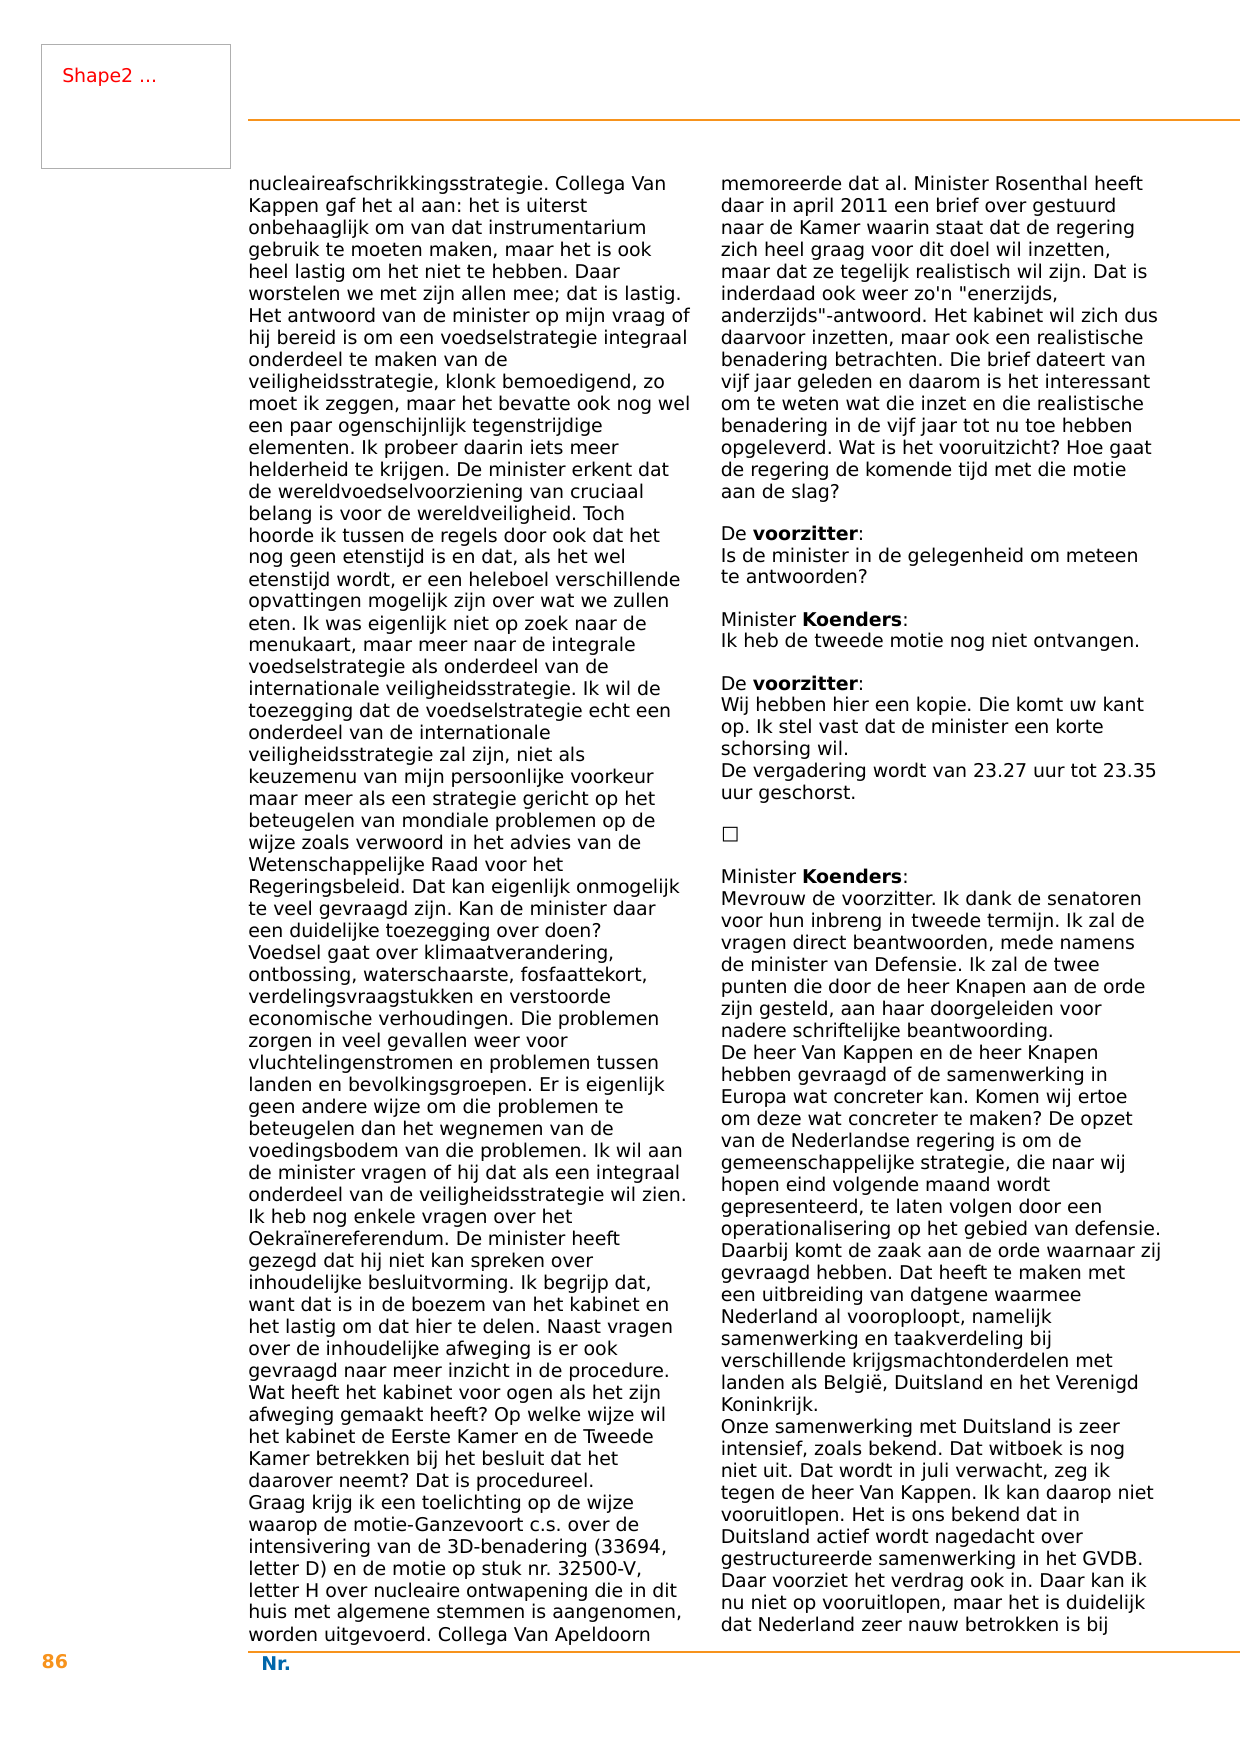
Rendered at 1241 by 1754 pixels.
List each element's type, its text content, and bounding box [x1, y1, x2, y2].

text Mevrouw de voorzitter. Ik dank de senatoren voor hun inbreng in tweede termijn. Ik zal de vragen direct beantwoorden, mede namens de minister van Defensie. Ik zal de twee punten die door de heer Knapen aan de orde zijn gesteld, aan haar doorgeleiden voor nadere schriftelijke beantwoording. [721, 888, 1163, 1042]
text Ik heb nog enkele vragen over het Oekraïnereferendum. De minister heeft gezegd dat hij niet kan spreken over inhoudelijke besluitvorming. Ik begrijp dat, want dat is in de boezem van het kabinet en het lastig om dat hier te delen. Naast vragen over de inhoudelijke afweging is er ook gevraagd naar meer inzicht in de procedure. Wat heeft het kabinet voor ogen als het zijn afweging gemaakt heeft? Op welke wijze wil het kabinet de Eerste Kamer en de Tweede Kamer betrekken bij het besluit dat het daarover neemt? Dat is procedureel. [248, 1206, 691, 1492]
text ⬜ [721, 824, 1163, 846]
text Graag krijg ik een toelichting op de wijze waarop de motie-Ganzevoort c.s. over de intensivering van de 3D-benadering (33694, letter D) en de motie op stuk nr. 32500-V, letter H over nucleaire ontwapening die in dit huis met algemene stemmen is aangenomen, worden uitgevoerd. Collega Van Apeldoorn [248, 1492, 691, 1645]
text Wij hebben hier een kopie. Die komt uw kant op. Ik stel vast dat de minister een korte schorsing wil. [721, 694, 1163, 760]
text Ik heb de tweede motie nog niet ontvangen. [721, 630, 1163, 652]
text Minister Koenders: [721, 608, 1163, 630]
text Minister Koenders: [721, 866, 1163, 888]
text De vergadering wordt van 23.27 uur tot 23.35 uur geschorst. [721, 760, 1163, 804]
text Is de minister in de gelegenheid om meteen te antwoorden? [721, 544, 1163, 588]
text De voorzitter: [721, 522, 1163, 544]
text De heer Van Kappen en de heer Knapen hebben gevraagd of de samenwerking in Europa wat concreter kan. Komen wij ertoe om deze wat concreter te maken? De opzet van de Nederlandse regering is om de gemeenschappelijke strategie, die naar wij hopen eind volgende maand wordt gepresenteerd, te laten volgen door een operationalisering op het gebied van defensie. Daarbij komt de zaak aan de orde waarnaar zij gevraagd hebben. Dat heeft te maken met een uitbreiding van datgene waarmee Nederland al vooroploopt, namelijk samenwerking en taakverdeling bij verschillende krijgsmachtonderdelen met landen als België, Duitsland en het Verenigd Koninkrijk. [721, 1042, 1163, 1416]
text nucleaireafschrikkingsstrategie. Collega Van Kappen gaf het al aan: het is uiterst onbehaaglijk om van dat instrumentarium gebruik te moeten maken, maar het is ook heel lastig om het niet te hebben. Daar worstelen we met zijn allen mee; dat is lastig. [248, 173, 691, 305]
text Het antwoord van de minister op mijn vraag of hij bereid is om een voedselstrategie integraal onderdeel te maken van de veiligheidsstrategie, klonk bemoedigend, zo moet ik zeggen, maar het bevatte ook nog wel een paar ogenschijnlijk tegenstrijdige elementen. Ik probeer daarin iets meer helderheid te krijgen. De minister erkent dat de wereldvoedselvoorziening van cruciaal belang is voor de wereldveiligheid. Toch hoorde ik tussen de regels door ook dat het nog geen etenstijd is en dat, als het wel etenstijd wordt, er een heleboel verschillende opvattingen mogelijk zijn over wat we zullen eten. Ik was eigenlijk niet op zoek naar de menukaart, maar meer naar de integrale voedselstrategie als onderdeel van de internationale veiligheidsstrategie. Ik wil de toezegging dat de voedselstrategie echt een onderdeel van de internationale veiligheidsstrategie zal zijn, niet als keuzemenu van mijn persoonlijke voorkeur maar meer als een strategie gericht op het beteugelen van mondiale problemen op de wijze zoals verwoord in het advies van de Wetenschappelijke Raad voor het Regeringsbeleid. Dat kan eigenlijk onmogelijk te veel gevraagd zijn. Kan de minister daar een duidelijke toezegging over doen? [248, 305, 691, 942]
text Onze samenwerking met Duitsland is zeer intensief, zoals bekend. Dat witboek is nog niet uit. Dat wordt in juli verwacht, zeg ik tegen de heer Van Kappen. Ik kan daarop niet vooruitlopen. Het is ons bekend dat in Duitsland actief wordt nagedacht over gestructureerde samenwerking in het GVDB. Daar voorziet het verdrag ook in. Daar kan ik nu niet op vooruitlopen, maar het is duidelijk dat Nederland zeer nauw betrokken is bij [721, 1416, 1163, 1636]
text memoreerde dat al. Minister Rosenthal heeft daar in april 2011 een brief over gestuurd naar de Kamer waarin staat dat de regering zich heel graag voor dit doel wil inzetten, maar dat ze tegelijk realistisch wil zijn. Dat is inderdaad ook weer zo'n "enerzijds, anderzijds"-antwoord. Het kabinet wil zich dus daarvoor inzetten, maar ook een realistische benadering betrachten. Die brief dateert van vijf jaar geleden en daarom is het interessant om te weten wat die inzet en die realistische benadering in de vijf jaar tot nu toe hebben opgeleverd. Wat is het vooruitzicht? Hoe gaat de regering de komende tijd met die motie aan de slag? [721, 173, 1163, 502]
text De voorzitter: [721, 672, 1163, 694]
text Voedsel gaat over klimaatverandering, ontbossing, waterschaarste, fosfaattekort, verdelingsvraagstukken en verstoorde economische verhoudingen. Die problemen zorgen in veel gevallen weer voor vluchtelingenstromen en problemen tussen landen en bevolkingsgroepen. Er is eigenlijk geen andere wijze om die problemen te beteugelen dan het wegnemen van de voedingsbodem van die problemen. Ik wil aan de minister vragen of hij dat als een integraal onderdeel van de veiligheidsstrategie wil zien. [248, 942, 691, 1206]
